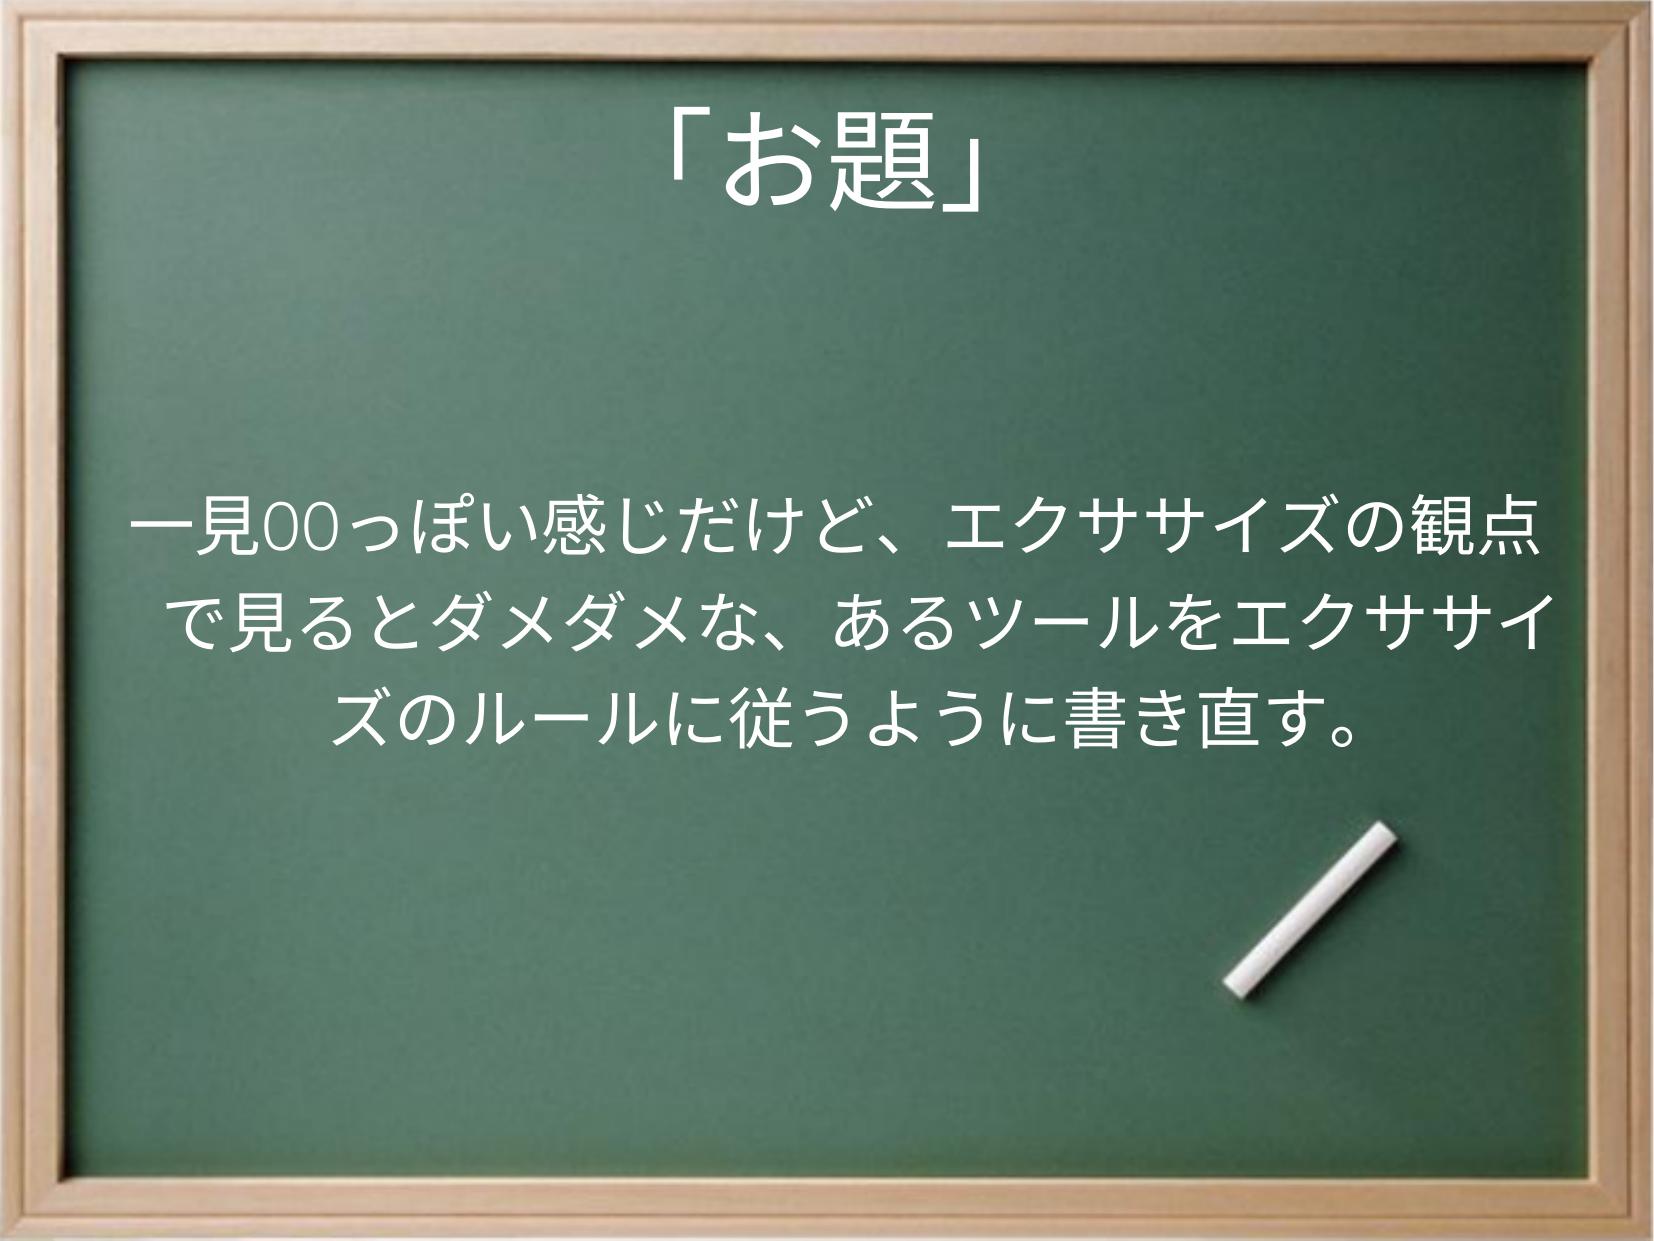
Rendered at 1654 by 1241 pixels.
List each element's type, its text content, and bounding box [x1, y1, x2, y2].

picture [0, 0, 1654, 1241]
title 「お題」 [82, 49, 1571, 257]
list 一見OOっぽい感じだけど、エクササイズの観点で見るとダメダメな、あるツールをエクササイズのルールに従うように書き直す。 [82, 290, 1571, 1101]
